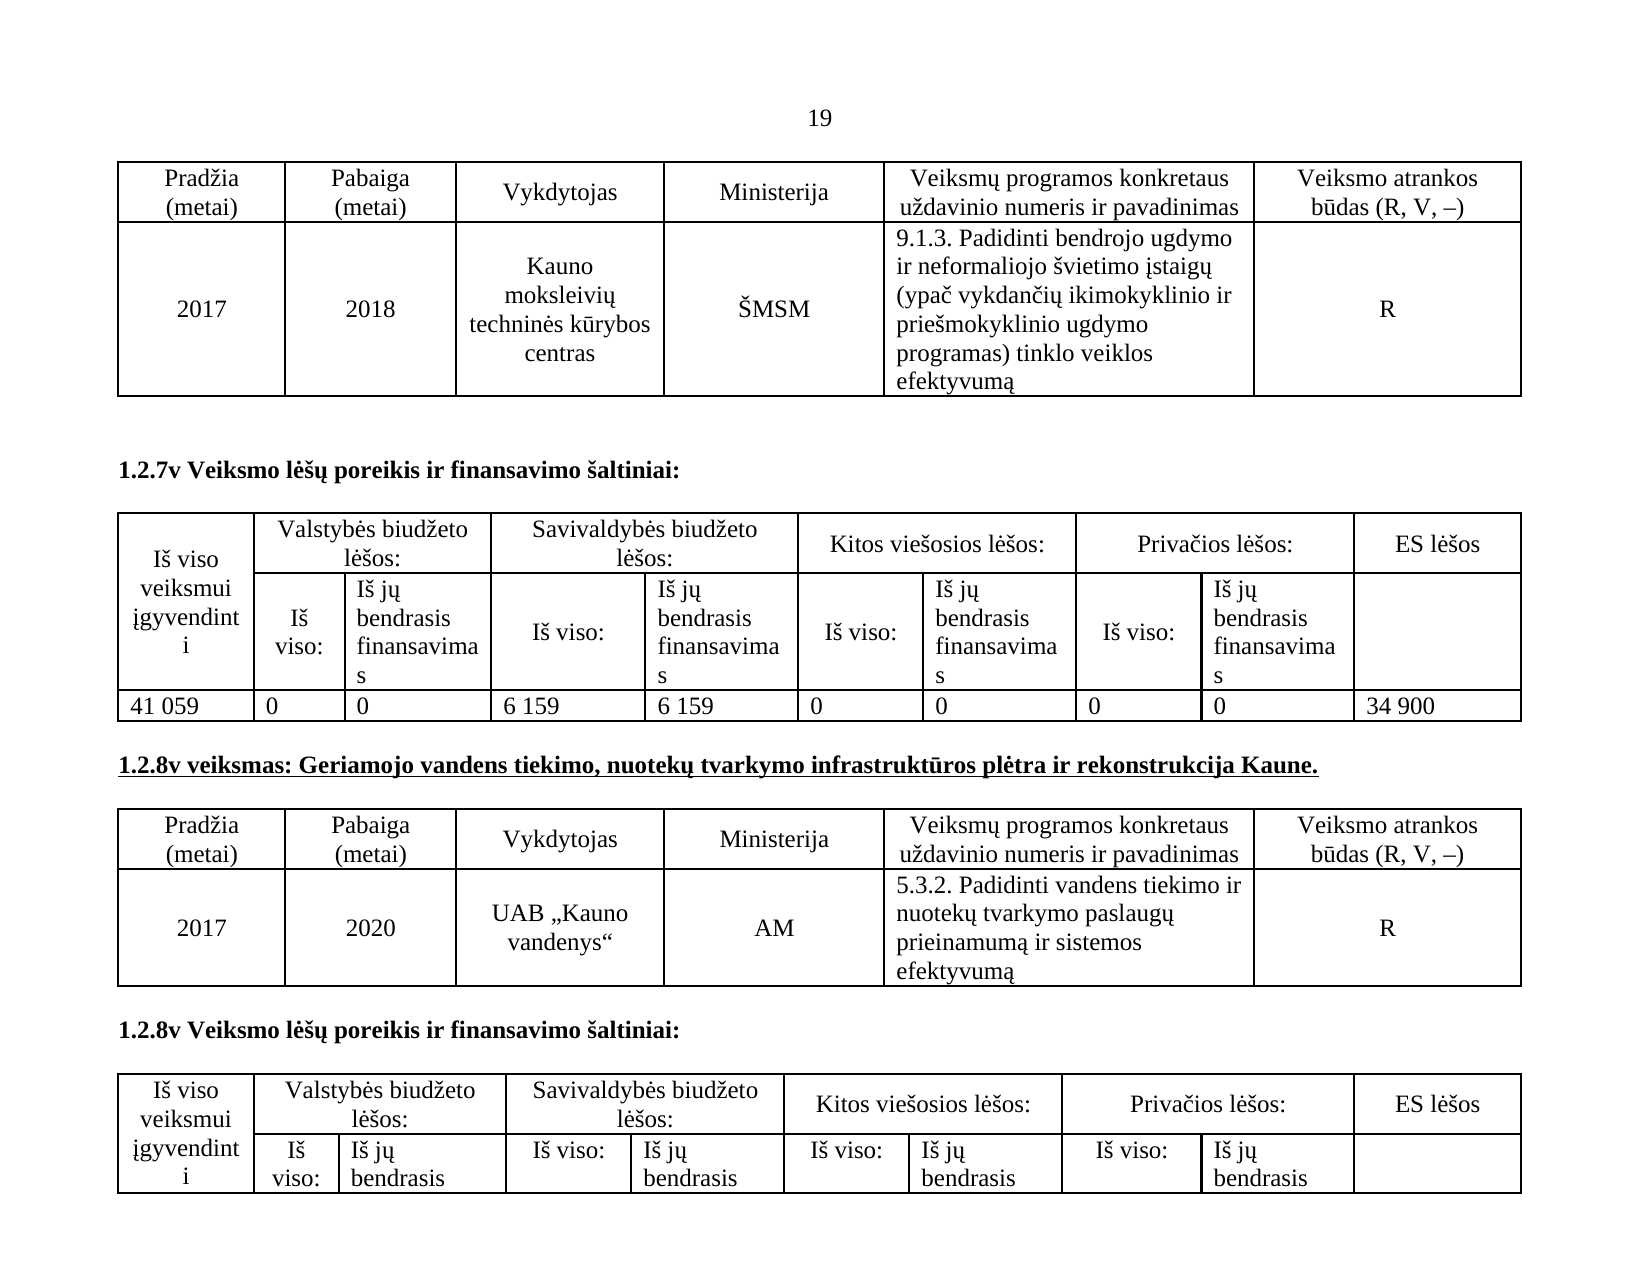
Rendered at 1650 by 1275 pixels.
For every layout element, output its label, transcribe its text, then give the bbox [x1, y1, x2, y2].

table_cell ŠMSM [665, 223, 883, 395]
table_cell 2017 [119, 870, 284, 985]
table_header Ministerija [665, 810, 883, 868]
table_header Privačios lėšos: [1077, 514, 1353, 572]
text 1.2.8v Veiksmo lėšų poreikis ir finansavimo šaltiniai: [118, 1016, 1521, 1044]
table_header Iš viso veiksmui įgyvendinti [119, 514, 253, 689]
table_cell 6 159 [646, 691, 797, 720]
table_cell 0 [924, 691, 1075, 720]
table_cell Iš viso: [1063, 1135, 1200, 1192]
table_cell R [1255, 870, 1520, 985]
table_header Pradžia (metai) [119, 163, 284, 221]
table_header ES lėšos [1355, 1075, 1520, 1133]
table_header Veiksmo atrankos būdas (R, V, –) [1255, 163, 1520, 221]
table_header Veiksmo atrankos būdas (R, V, –) [1255, 810, 1520, 868]
table_cell 41 059 [119, 691, 253, 720]
table_cell 34 900 [1355, 691, 1520, 720]
table_cell 0 [1077, 691, 1200, 720]
table_cell Iš viso: [492, 574, 644, 689]
table_header Vykdytojas [457, 810, 663, 868]
table_cell Iš jų bendrasis finansavimas [1203, 574, 1353, 689]
table_cell Iš viso: [507, 1135, 630, 1192]
table_cell 2018 [286, 223, 455, 395]
table_cell Iš jų bendrasis finansavimas [346, 574, 490, 689]
table_cell [1355, 574, 1520, 689]
table_header Ministerija [665, 163, 883, 221]
table_header Veiksmų programos konkretaus uždavinio numeris ir pavadinimas [885, 163, 1253, 221]
table_cell 6 159 [492, 691, 644, 720]
table_cell Iš viso: [255, 1135, 338, 1192]
text 1.2.8v veiksmas: Geriamojo vandens tiekimo, nuotekų tvarkymo infrastruktūros plėtra ir rekonstrukcija Kaune. [118, 751, 1521, 779]
table_header ES lėšos [1355, 514, 1520, 572]
table_cell 0 [255, 691, 344, 720]
table_cell AM [665, 870, 883, 985]
table_header Pradžia (metai) [119, 810, 284, 868]
table_cell 9.1.3. Padidinti bendrojo ugdymo ir neformaliojo švietimo įstaigų (ypač vykdančių ikimokyklinio ir priešmokyklinio ugdymo programas) tinklo veiklos efektyvumą [885, 223, 1253, 395]
table_header Privačios lėšos: [1063, 1075, 1353, 1133]
table_cell Iš viso: [1077, 574, 1200, 689]
table_cell 0 [346, 691, 490, 720]
table_cell R [1255, 223, 1520, 395]
table_cell Iš jų bendrasis [340, 1135, 505, 1192]
table_cell UAB „Kauno vandenys“ [457, 870, 663, 985]
table_cell Iš jų bendrasis [632, 1135, 783, 1192]
table_header Savivaldybės biudžeto lėšos: [492, 514, 797, 572]
table_header Vykdytojas [457, 163, 663, 221]
table_cell Iš viso: [785, 1135, 908, 1192]
table_header Pabaiga (metai) [286, 163, 455, 221]
table_cell 0 [799, 691, 922, 720]
table_cell Iš viso: [255, 574, 344, 689]
text 1.2.7v Veiksmo lėšų poreikis ir finansavimo šaltiniai: [118, 455, 1521, 483]
table_header Pabaiga (metai) [286, 810, 455, 868]
table_cell Iš jų bendrasis [1203, 1135, 1353, 1192]
table_cell Iš viso: [799, 574, 922, 689]
table_cell Iš jų bendrasis finansavimas [924, 574, 1075, 689]
table_header Valstybės biudžeto lėšos: [255, 514, 490, 572]
table_header Kitos viešosios lėšos: [799, 514, 1075, 572]
table_cell 5.3.2. Padidinti vandens tiekimo ir nuotekų tvarkymo paslaugų prieinamumą ir sistemos efektyvumą [885, 870, 1253, 985]
table_cell Iš jų bendrasis [910, 1135, 1061, 1192]
table_cell 2020 [286, 870, 455, 985]
table_header Valstybės biudžeto lėšos: [255, 1075, 505, 1133]
table_header Veiksmų programos konkretaus uždavinio numeris ir pavadinimas [885, 810, 1253, 868]
table_header Iš viso veiksmui įgyvendinti [119, 1075, 253, 1192]
table_cell 2017 [119, 223, 284, 395]
table_header Kitos viešosios lėšos: [785, 1075, 1061, 1133]
table_cell [1355, 1135, 1520, 1192]
table_cell 0 [1203, 691, 1353, 720]
table_header Savivaldybės biudžeto lėšos: [507, 1075, 783, 1133]
table_cell Kauno moksleivių techninės kūrybos centras [457, 223, 663, 395]
table_cell Iš jų bendrasis finansavimas [646, 574, 797, 689]
